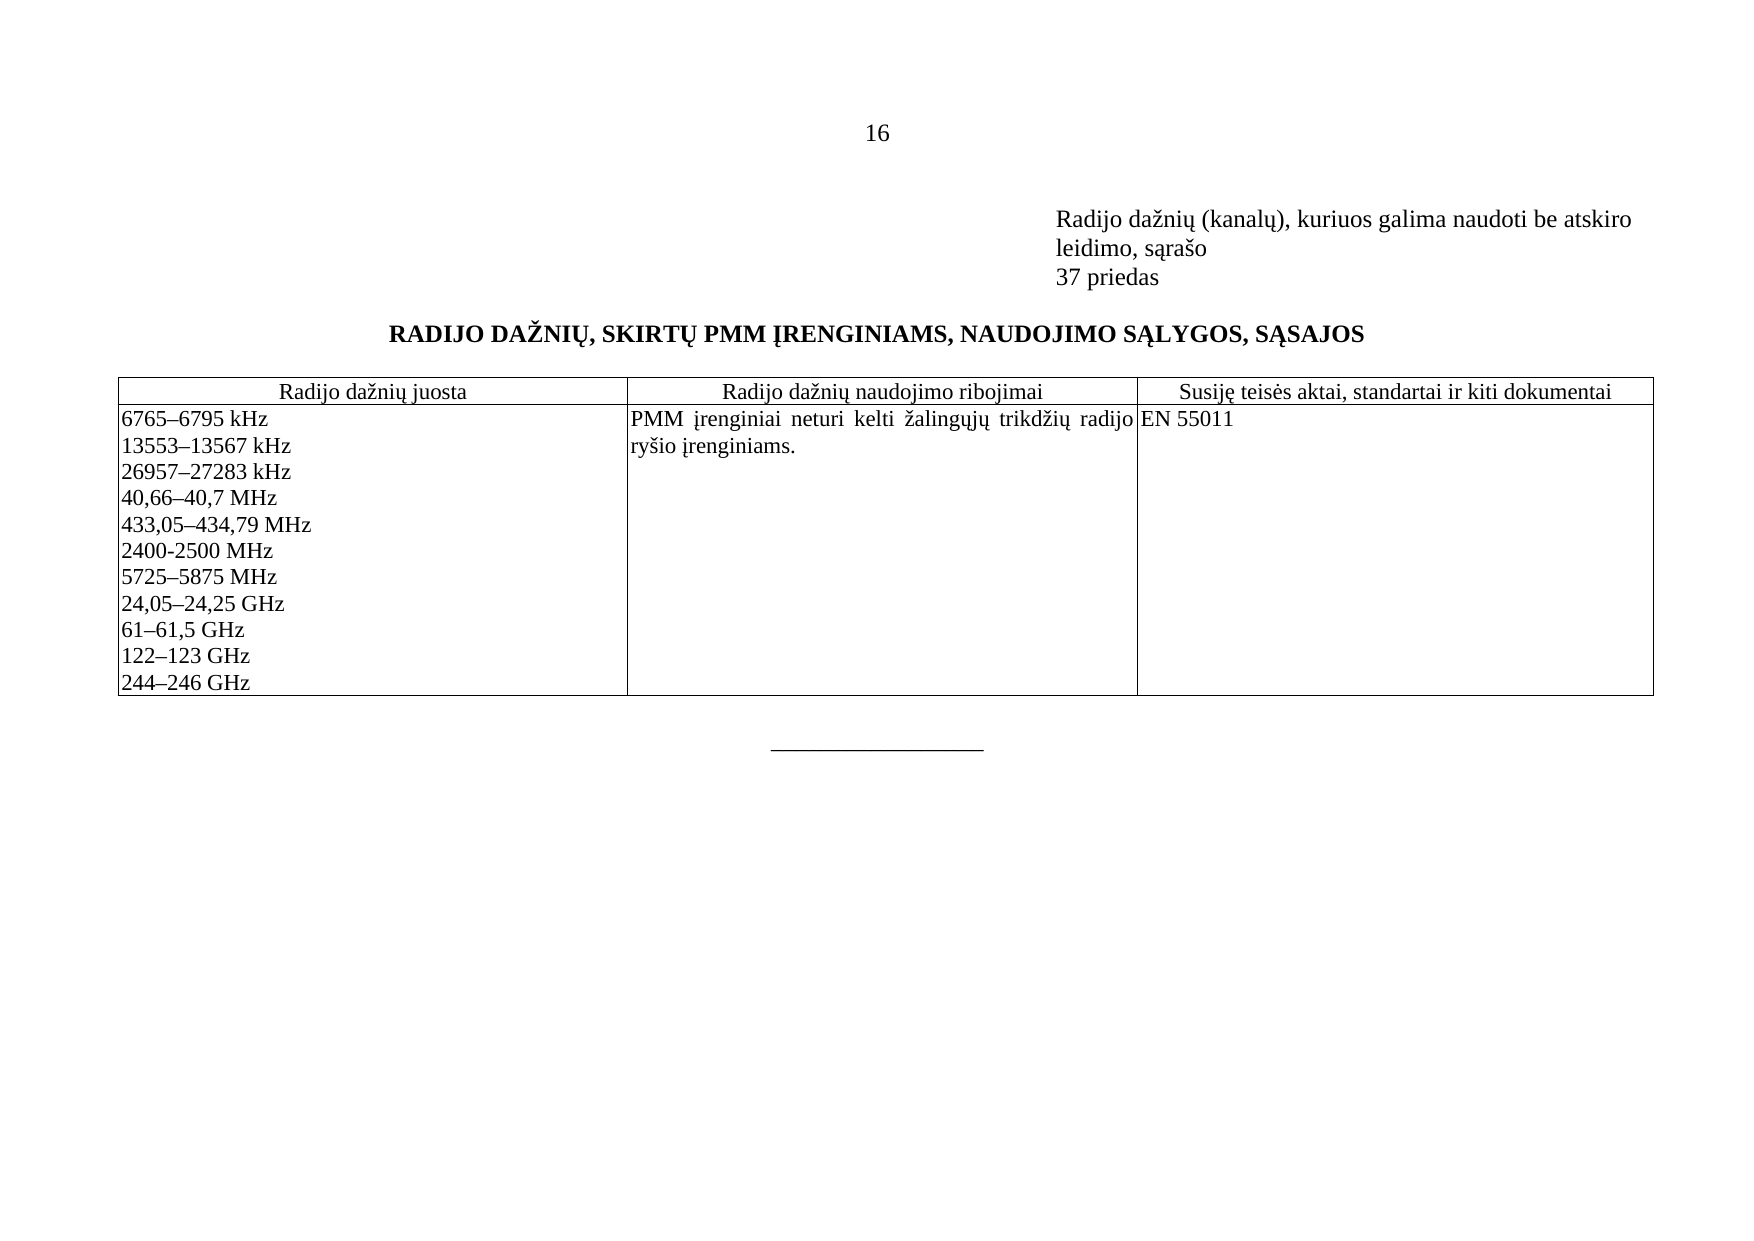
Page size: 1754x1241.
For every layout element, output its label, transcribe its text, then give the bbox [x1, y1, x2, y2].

text 37 priedas [1056, 262, 1636, 291]
table_cell 6765–6795 kHz 13553–13567 kHz 26957–27283 kHz 40,66–40,7 MHz 433,05–434,79 MHz 2400-2500 MHz 5725–5875 MHz 24,05–24,25 GHz 61–61,5 GHz 122–123 GHz 244–246 GHz [119, 405, 627, 695]
table_cell PMM įrenginiai neturi kelti žalingųjų trikdžių radijo ryšio įrenginiams. [628, 405, 1137, 695]
table_header Susiję teisės aktai, standartai ir kiti dokumentai [1138, 378, 1653, 404]
table_header Radijo dažnių naudojimo ribojimai [628, 378, 1137, 404]
table_cell EN 55011 [1138, 405, 1653, 695]
text RADIJO DAŽNIŲ, SKIRTŲ PMM ĮRENGINIAMS, NAUDOJIMO SĄLYGOS, SĄSAJOS [118, 319, 1636, 348]
text _________________ [118, 725, 1636, 754]
text leidimo, sąrašo [1056, 233, 1636, 262]
table_header Radijo dažnių juosta [119, 378, 627, 404]
text Radijo dažnių (kanalų), kuriuos galima naudoti be atskiro [1056, 204, 1636, 233]
